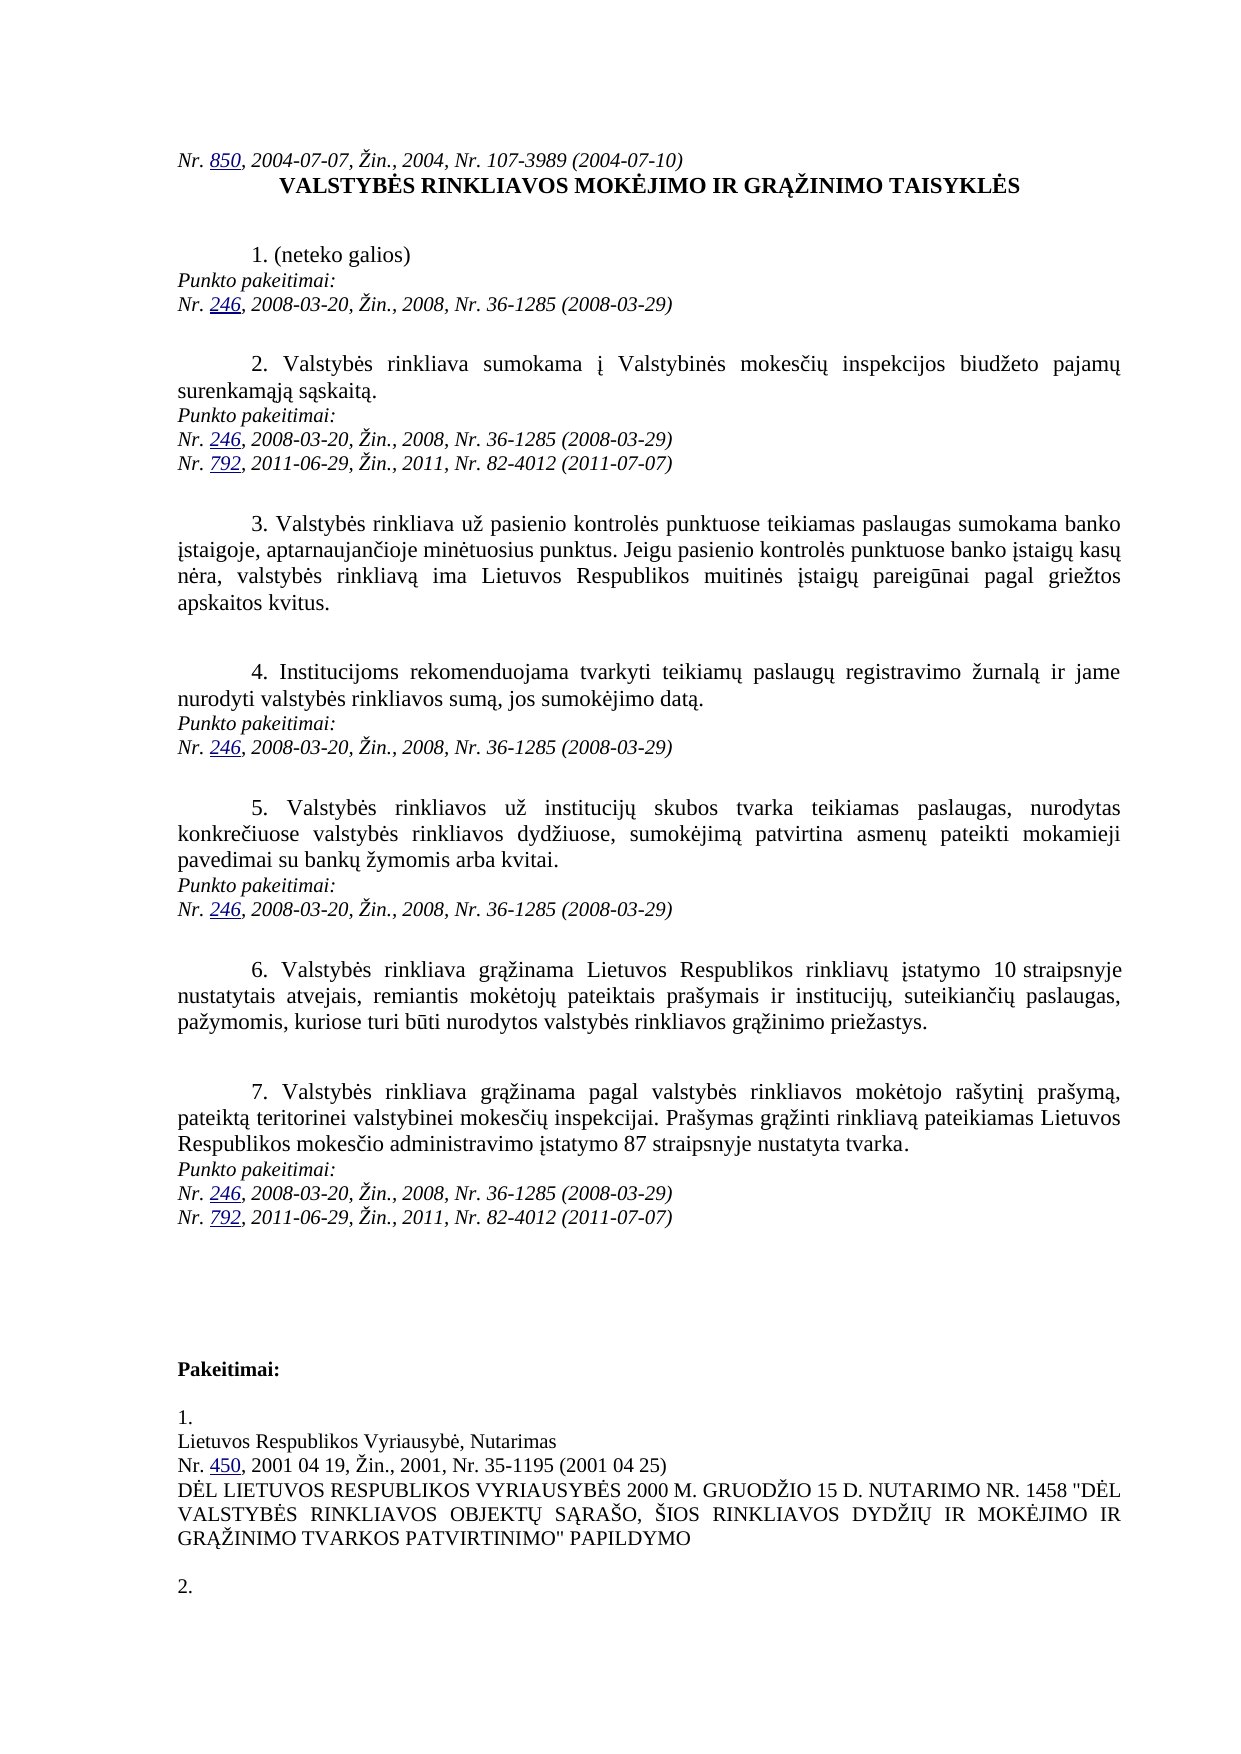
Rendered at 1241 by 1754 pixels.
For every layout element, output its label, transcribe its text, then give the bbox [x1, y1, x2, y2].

text DĖL LIETUVOS RESPUBLIKOS VYRIAUSYBĖS 2000 M. GRUODŽIO 15 D. NUTARIMO NR. 1458 "DĖL VALSTYBĖS RINKLIAVOS OBJEKTŲ SĄRAŠO, ŠIOS RINKLIAVOS DYDŽIŲ IR MOKĖJIMO IR GRĄŽINIMO TVARKOS PATVIRTINIMO" PAPILDYMO [177, 1477, 1122, 1550]
text Punkto pakeitimai: [177, 1157, 1122, 1181]
text 1. (neteko galios) [177, 241, 1122, 267]
text 7. Valstybės rinkliava grąžinama pagal valstybės rinkliavos mokėtojo rašytinį prašymą, pateiktą teritorinei valstybinei mokesčių inspekcijai. Prašymas grąžinti rinkliavą pateikiamas Lietuvos Respublikos mokesčio administravimo įstatymo 87 straipsnyje nustatyta tvarka. [177, 1078, 1122, 1157]
text 5. Valstybės rinkliavos už institucijų skubos tvarka teikiamas paslaugas, nurodytas konkrečiuose valstybės rinkliavos dydžiuose, sumokėjimą patvirtina asmenų pateikti mokamieji pavedimai su bankų žymomis arba kvitai. [177, 794, 1122, 873]
text Punkto pakeitimai: [177, 873, 1122, 897]
text Nr. 850, 2004-07-07, Žin., 2004, Nr. 107-3989 (2004-07-10) [177, 148, 1122, 172]
text Pakeitimai: [177, 1357, 1122, 1381]
text Nr. 246, 2008-03-20, Žin., 2008, Nr. 36-1285 (2008-03-29) [177, 735, 1122, 759]
text Nr. 792, 2011-06-29, Žin., 2011, Nr. 82-4012 (2011-07-07) [177, 451, 1122, 475]
text Nr. 450, 2001 04 19, Žin., 2001, Nr. 35-1195 (2001 04 25) [177, 1453, 1122, 1477]
text Nr. 246, 2008-03-20, Žin., 2008, Nr. 36-1285 (2008-03-29) [177, 292, 1122, 316]
text 3. Valstybės rinkliava už pasienio kontrolės punktuose teikiamas paslaugas sumokama banko įstaigoje, aptarnaujančioje minėtuosius punktus. Jeigu pasienio kontrolės punktuose banko įstaigų kasų nėra, valstybės rinkliavą ima Lietuvos Respublikos muitinės įstaigų pareigūnai pagal griežtos apskaitos kvitus. [177, 510, 1122, 615]
text Punkto pakeitimai: [177, 403, 1122, 427]
text 1. [177, 1405, 1122, 1429]
text Nr. 246, 2008-03-20, Žin., 2008, Nr. 36-1285 (2008-03-29) [177, 1181, 1122, 1205]
text Nr. 246, 2008-03-20, Žin., 2008, Nr. 36-1285 (2008-03-29) [177, 897, 1122, 921]
text Punkto pakeitimai: [177, 711, 1122, 735]
text Nr. 792, 2011-06-29, Žin., 2011, Nr. 82-4012 (2011-07-07) [177, 1205, 1122, 1229]
text VALSTYBĖS RINKLIAVOS MOKĖJIMO IR GRĄŽINIMO TAISYKLĖS [177, 172, 1122, 198]
text 4. Institucijoms rekomenduojama tvarkyti teikiamų paslaugų registravimo žurnalą ir jame nurodyti valstybės rinkliavos sumą, jos sumokėjimo datą. [177, 658, 1122, 711]
text Lietuvos Respublikos Vyriausybė, Nutarimas [177, 1429, 1122, 1453]
text Nr. 246, 2008-03-20, Žin., 2008, Nr. 36-1285 (2008-03-29) [177, 427, 1122, 451]
text Punkto pakeitimai: [177, 267, 1122, 292]
text 2. [177, 1574, 1122, 1598]
text 2. Valstybės rinkliava sumokama į Valstybinės mokesčių inspekcijos biudžeto pajamų surenkamąją sąskaitą. [177, 350, 1122, 403]
text 6. Valstybės rinkliava grąžinama Lietuvos Respublikos rinkliavų įstatymo 10 straipsnyje nustatytais atvejais, remiantis mokėtojų pateiktais prašymais ir institucijų, suteikiančių paslaugas, pažymomis, kuriose turi būti nurodytos valstybės rinkliavos grąžinimo priežastys. [177, 956, 1122, 1035]
